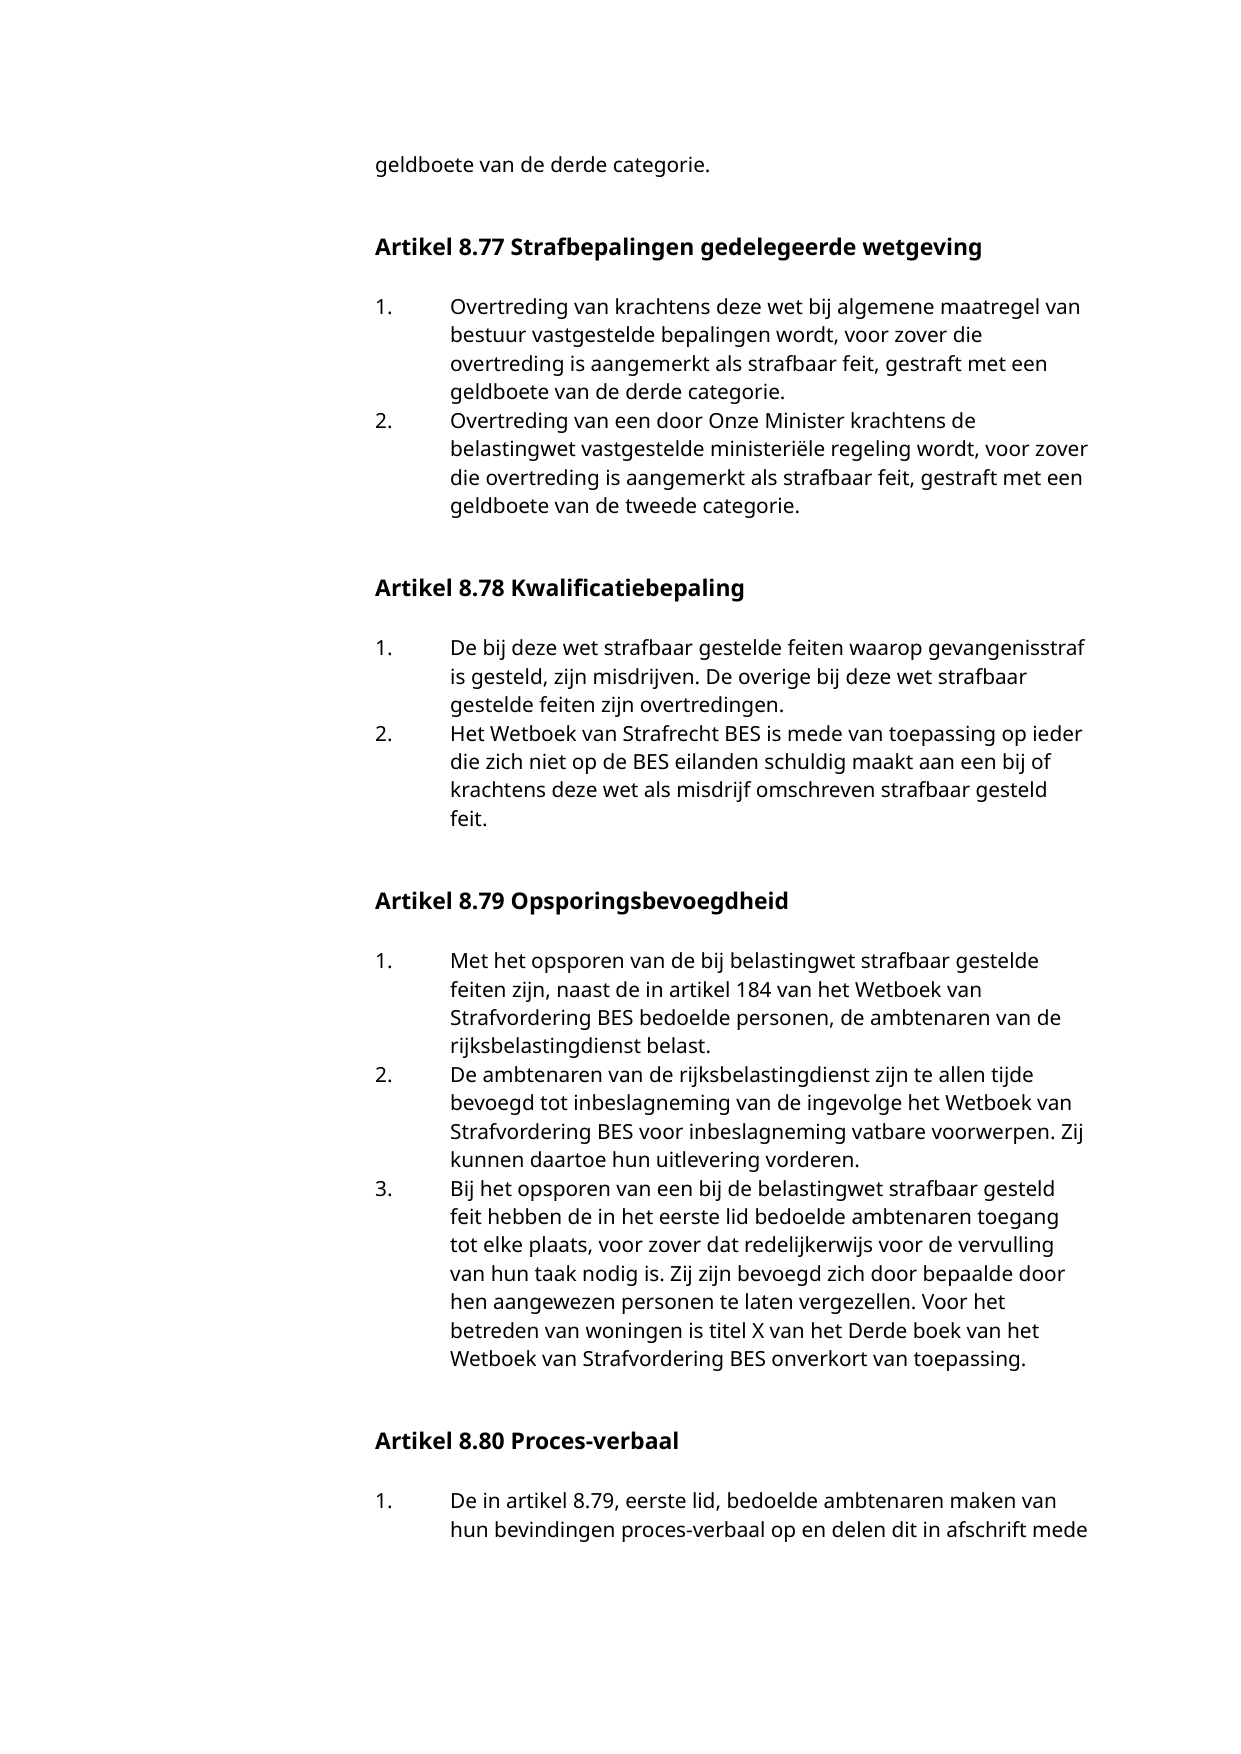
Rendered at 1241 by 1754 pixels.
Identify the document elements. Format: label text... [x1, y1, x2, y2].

subtitle Artikel 8.78 Kwalificatiebepaling [375, 572, 1090, 603]
list Bij het opsporen van een bij de belastingwet strafbaar gesteld feit hebben de in het eerste lid bedoelde ambtenaren toegang tot elke plaats, voor zover dat redelijkerwijs voor de vervulling van hun taak nodig is. Zij zijn bevoegd zich door bepaalde door hen aangewezen personen te laten vergezellen. Voor het betreden van woningen is titel X van het Derde boek van het Wetboek van Strafvordering BES onverkort van toepassing. [375, 1174, 1090, 1373]
text geldboete van de derde categorie. [375, 150, 1090, 178]
list Met het opsporen van de bij belastingwet strafbaar gestelde feiten zijn, naast de in artikel 184 van het Wetboek van Strafvordering BES bedoelde personen, de ambtenaren van de rijksbelastingdienst belast. [375, 946, 1090, 1060]
list Overtreding van krachtens deze wet bij algemene maatregel van bestuur vastgestelde bepalingen wordt, voor zover die overtreding is aangemerkt als strafbaar feit, gestraft met een geldboete van de derde categorie. [375, 292, 1090, 406]
list De in artikel 8.79, eerste lid, bedoelde ambtenaren maken van hun bevindingen proces-verbaal op en delen dit in afschrift mede [375, 1487, 1090, 1543]
subtitle Artikel 8.80 Proces-verbaal [375, 1425, 1090, 1457]
list Overtreding van een door Onze Minister krachtens de belastingwet vastgestelde ministeriële regeling wordt, voor zover die overtreding is aangemerkt als strafbaar feit, gestraft met een geldboete van de tweede categorie. [375, 406, 1090, 520]
list De ambtenaren van de rijksbelastingdienst zijn te allen tijde bevoegd tot inbeslagneming van de ingevolge het Wetboek van Strafvordering BES voor inbeslagneming vatbare voorwerpen. Zij kunnen daartoe hun uitlevering vorderen. [375, 1060, 1090, 1174]
subtitle Artikel 8.79 Opsporingsbevoegdheid [375, 885, 1090, 916]
subtitle Artikel 8.77 Strafbepalingen gedelegeerde wetgeving [375, 231, 1090, 262]
list Het Wetboek van Strafrecht BES is mede van toepassing op ieder die zich niet op de BES eilanden schuldig maakt aan een bij of krachtens deze wet als misdrijf omschreven strafbaar gesteld feit. [375, 719, 1090, 832]
list De bij deze wet strafbaar gestelde feiten waarop gevangenisstraf is gesteld, zijn misdrijven. De overige bij deze wet strafbaar gestelde feiten zijn overtredingen. [375, 633, 1090, 719]
